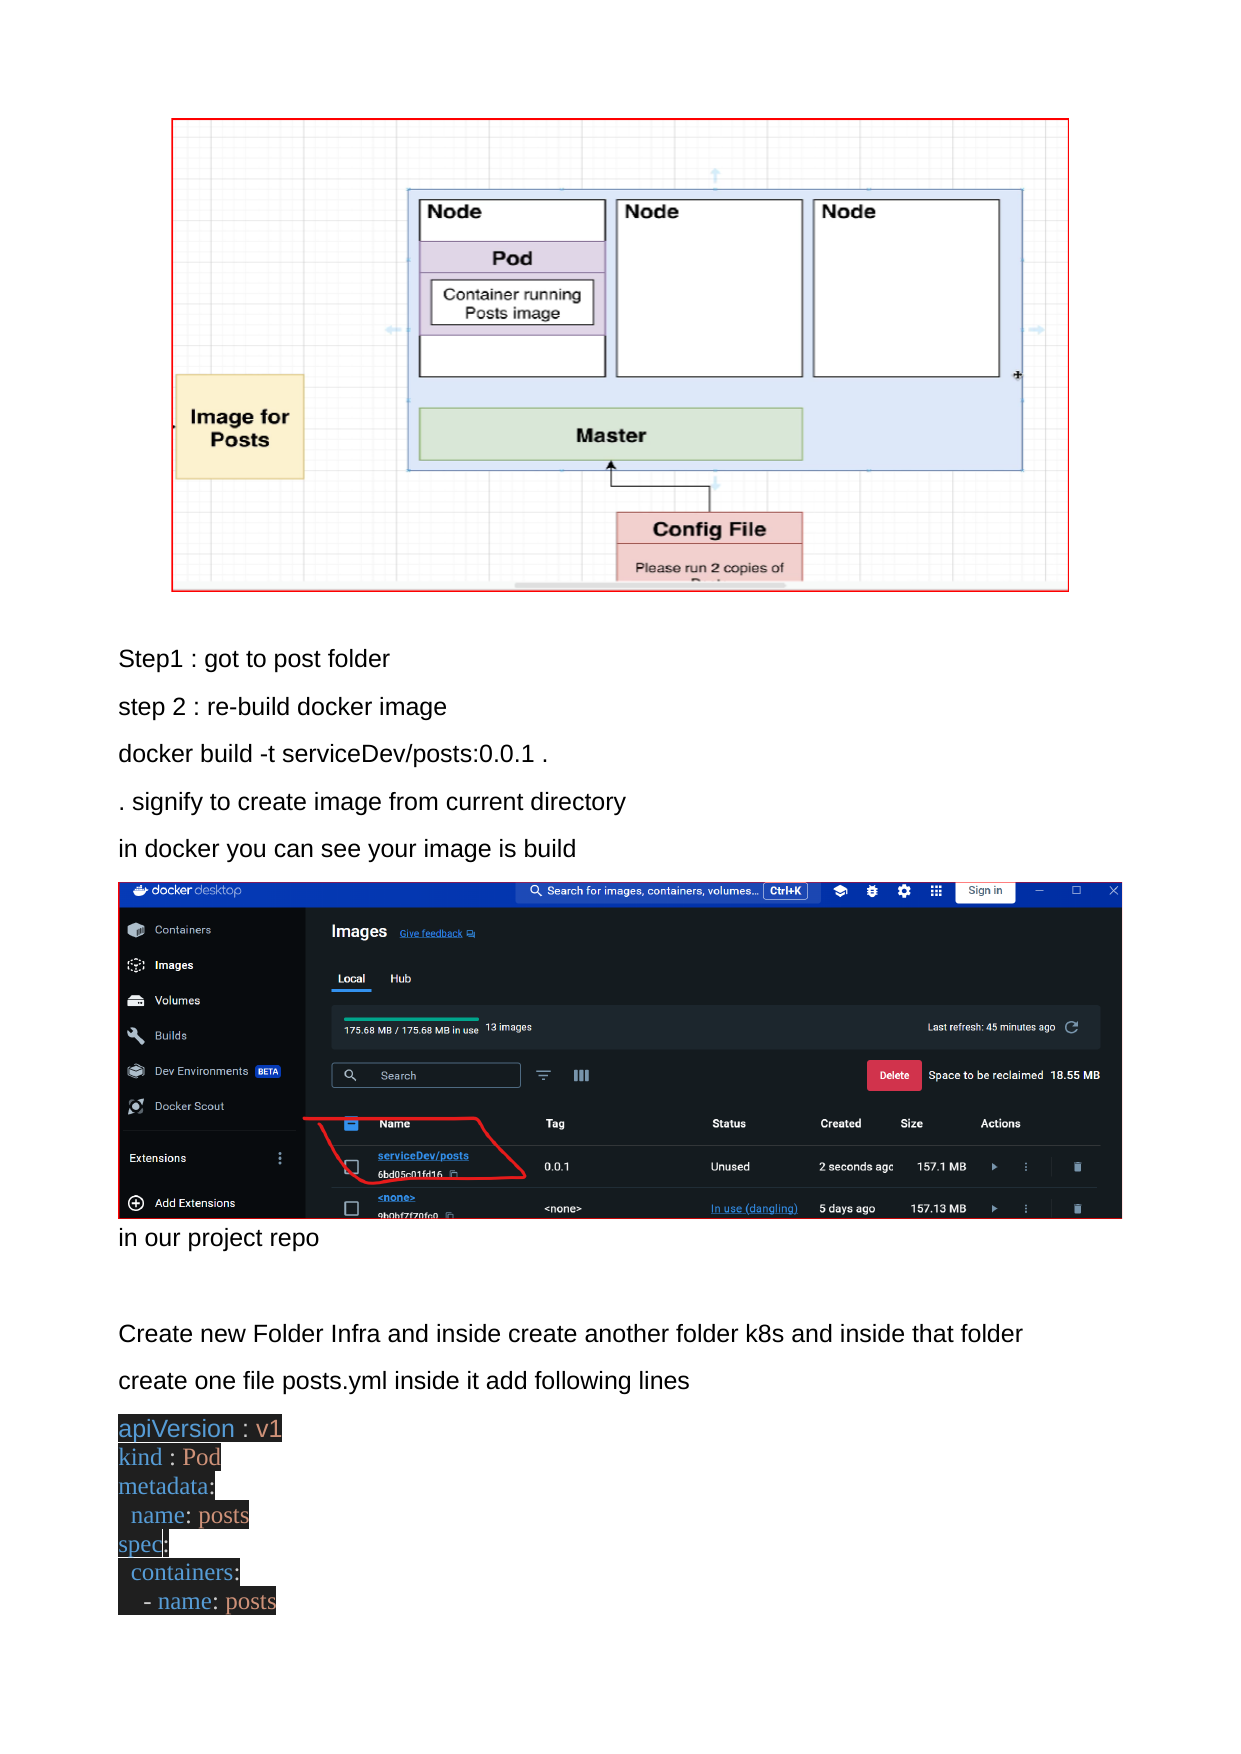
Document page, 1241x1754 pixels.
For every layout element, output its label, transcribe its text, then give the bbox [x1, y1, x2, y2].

text Create new Folder Infra and inside create another folder k8s and inside that folder [118, 1318, 1122, 1347]
text docker build -t serviceDev/posts:0.0.1 . [118, 739, 1122, 768]
text name: posts [118, 1500, 1122, 1529]
text kind : Pod [118, 1442, 1122, 1471]
text . signify to create image from current directory [118, 787, 1122, 816]
text step 2 : re-build docker image [118, 692, 1122, 720]
text spec: [118, 1529, 1122, 1557]
text create one file posts.yml inside it add following lines [118, 1366, 1122, 1395]
text Step1 : got to post folder [118, 644, 1122, 673]
text in our project repo [118, 1219, 1122, 1252]
picture [118, 882, 1123, 1219]
text apiVersion : v1 [118, 1414, 1122, 1442]
text metadata: [118, 1471, 1122, 1500]
picture [171, 118, 1069, 592]
text - name: posts [118, 1586, 1122, 1615]
text in docker you can see your image is build [118, 834, 1122, 863]
text containers: [118, 1557, 1122, 1586]
